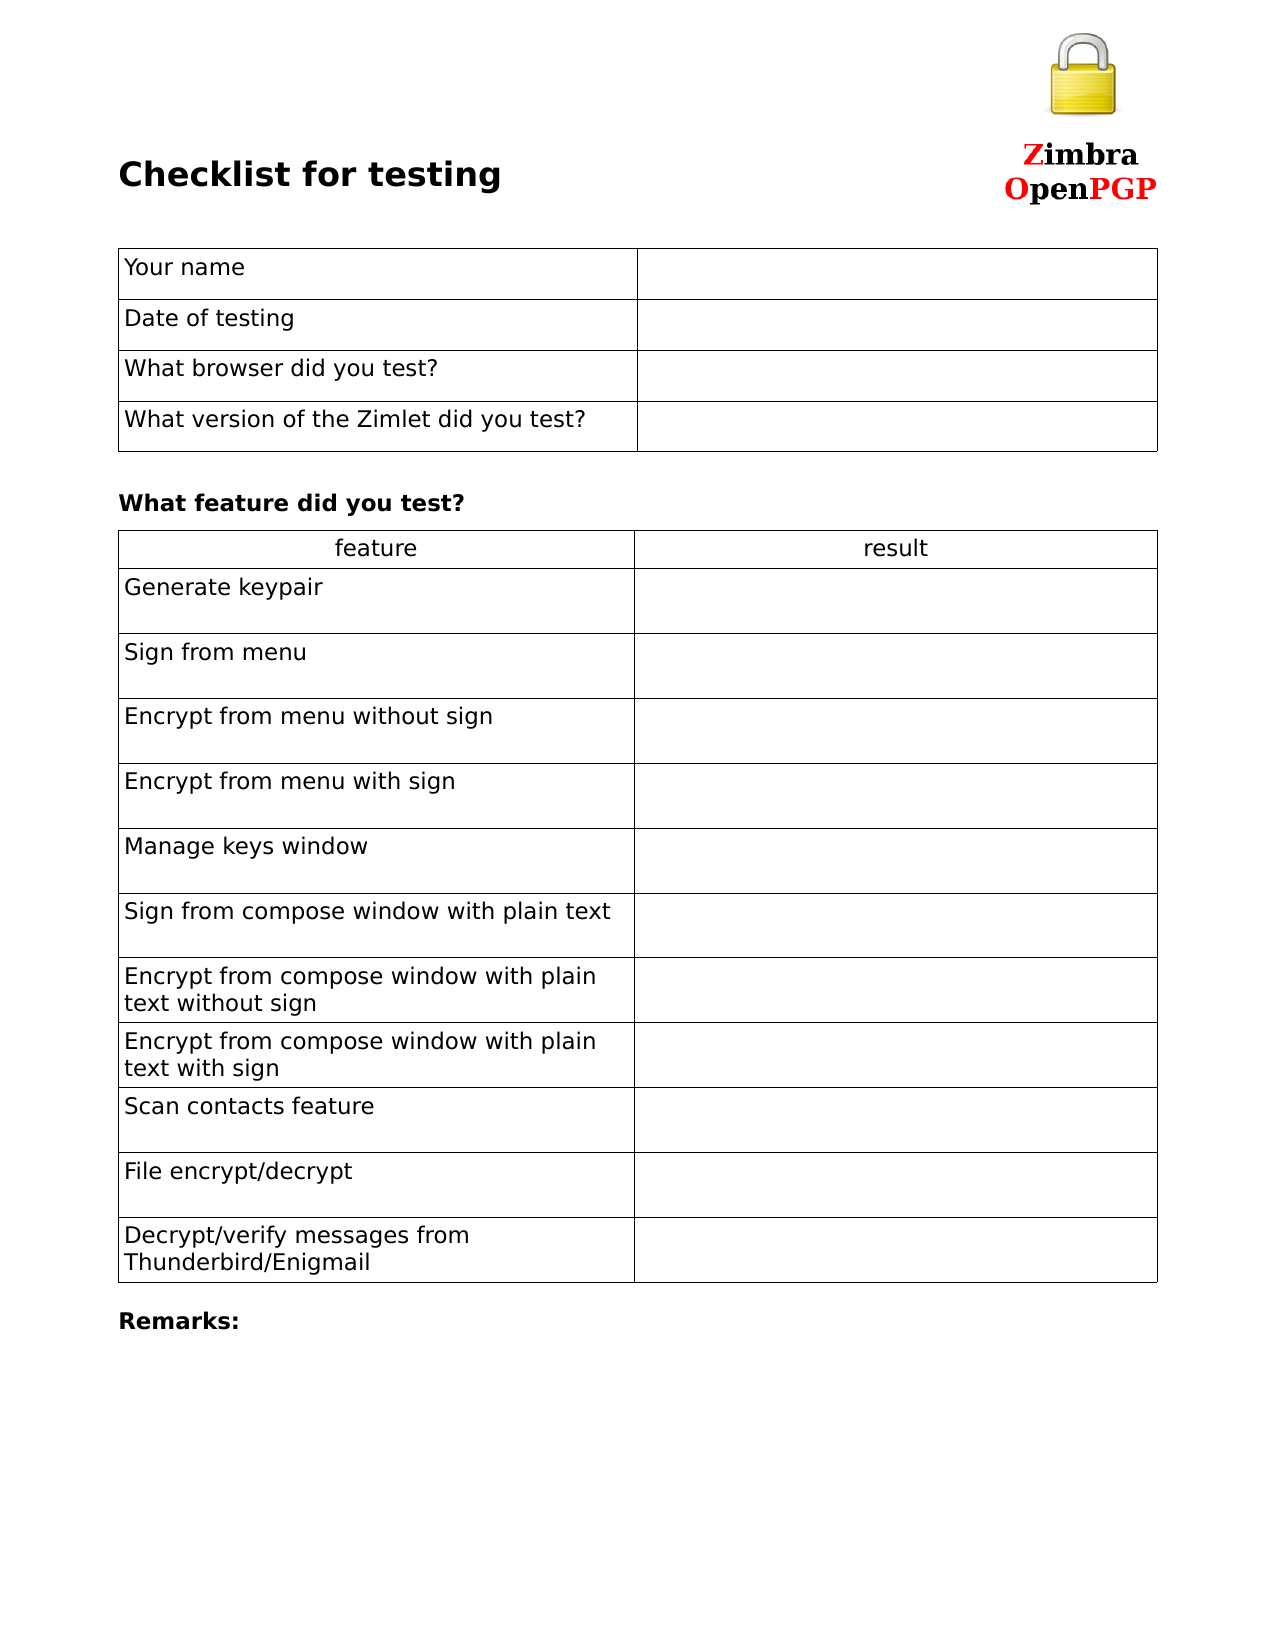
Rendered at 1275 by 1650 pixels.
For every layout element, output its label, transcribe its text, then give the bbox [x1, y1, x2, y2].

table_header Your name [119, 249, 637, 299]
table_cell Date of testing [119, 300, 637, 350]
table_header [638, 249, 1157, 299]
table_cell [638, 300, 1157, 350]
table_cell [635, 569, 1157, 633]
table_cell Manage keys window [119, 829, 634, 892]
table_cell [635, 829, 1157, 892]
table_cell [635, 1218, 1157, 1282]
table_cell Decrypt/verify messages from Thunderbird/Enigmail [119, 1218, 634, 1282]
table_cell [635, 764, 1157, 827]
subtitle Checklist for testing [118, 155, 1004, 194]
table_cell Scan contacts feature [119, 1088, 634, 1152]
table_cell Encrypt from menu with sign [119, 764, 634, 827]
picture [1004, 32, 1157, 205]
table_cell Encrypt from compose window with plain text with sign [119, 1023, 634, 1087]
table_cell Sign from menu [119, 634, 634, 698]
table_cell [635, 699, 1157, 763]
table_header result [635, 531, 1157, 568]
table_cell [635, 1153, 1157, 1217]
text What feature did you test? [118, 491, 1157, 517]
table_cell [635, 634, 1157, 698]
table_cell Sign from compose window with plain text [119, 894, 634, 957]
table_cell What browser did you test? [119, 351, 637, 401]
table_cell [638, 351, 1157, 401]
table_cell Generate keypair [119, 569, 634, 633]
table_cell Encrypt from menu without sign [119, 699, 634, 763]
table_cell What version of the Zimlet did you test? [119, 402, 637, 451]
table_cell [638, 402, 1157, 451]
table_cell Encrypt from compose window with plain text without sign [119, 958, 634, 1022]
table_cell [635, 1088, 1157, 1152]
table_cell [635, 894, 1157, 957]
table_cell [635, 1023, 1157, 1087]
text Remarks: [118, 1283, 1157, 1335]
table_cell File encrypt/decrypt [119, 1153, 634, 1217]
table_header feature [119, 531, 634, 568]
table_cell [635, 958, 1157, 1022]
